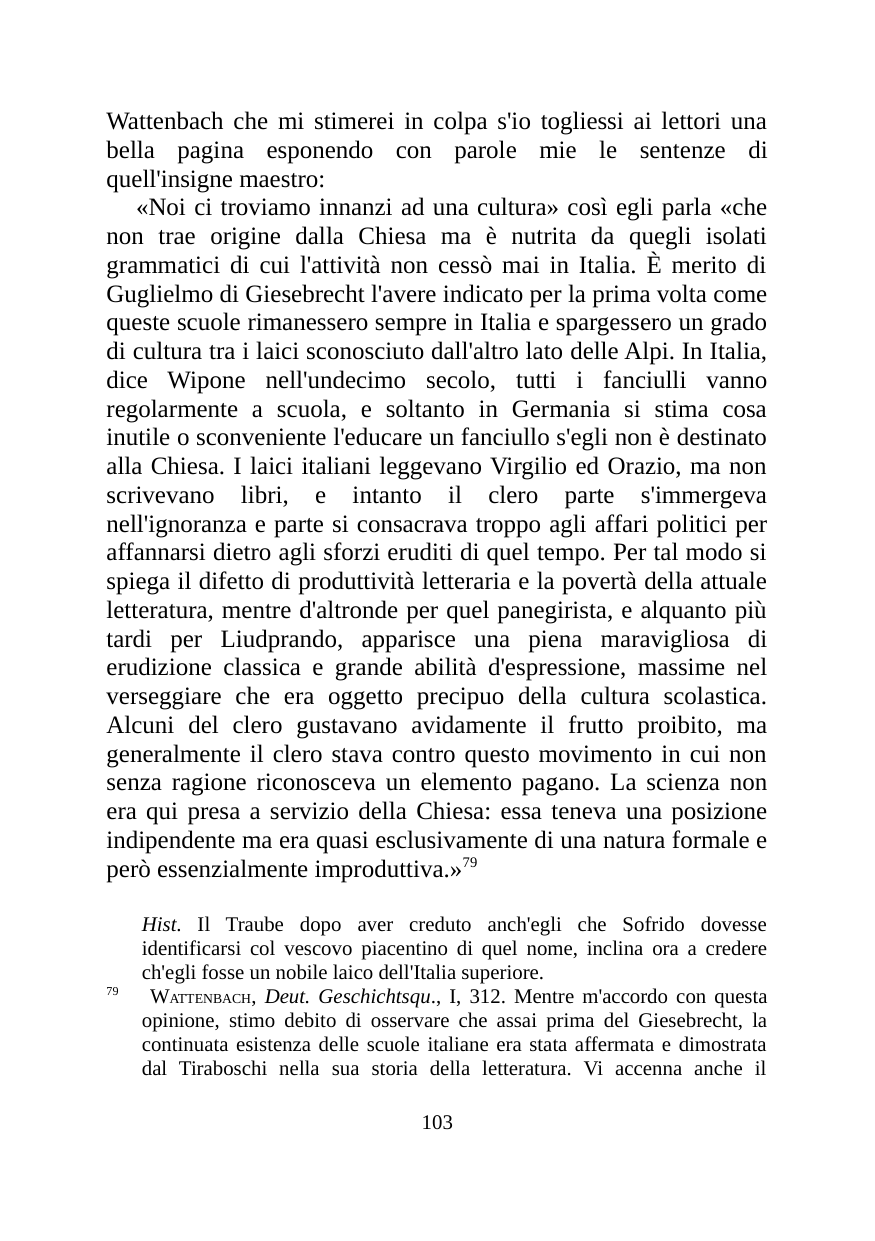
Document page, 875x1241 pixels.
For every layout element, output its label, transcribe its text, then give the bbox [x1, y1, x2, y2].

text «Noi ci troviamo innanzi ad una cultura» così egli parla «che non trae origine dalla Chiesa ma è nutrita da quegli isolati grammatici di cui l'attività non cessò mai in Italia. È merito di Guglielmo di Giesebrecht l'avere indicato per la prima volta come queste scuole rimanessero sempre in Italia e spargessero un grado di cultura tra i laici sconosciuto dall'altro lato delle Alpi. In Italia, dice Wipone nell'undecimo secolo, tutti i fanciulli vanno regolarmente a scuola, e soltanto in Germania si stima cosa inutile o sconveniente l'educare un fanciullo s'egli non è destinato alla Chiesa. I laici italiani leggevano Virgilio ed Orazio, ma non scrivevano libri, e intanto il clero parte s'immergeva nell'ignoranza e parte si consacrava troppo agli affari politici per affannarsi dietro agli sforzi eruditi di quel tempo. Per tal modo si spiega il difetto di produttività letteraria e la povertà della attuale letteratura, mentre d'altronde per quel panegirista, e alquanto più tardi per Liudprando, apparisce una piena maravigliosa di erudizione classica e grande abilità d'espressione, massime nel verseggiare che era oggetto precipuo della cultura scolastica. Alcuni del clero gustavano avidamente il frutto proibito, ma generalmente il clero stava contro questo movimento in cui non senza ragione riconosceva un elemento pagano. La scienza non era qui presa a servizio della Chiesa: essa teneva una posizione indipendente ma era quasi esclusivamente di una natura formale e però essenzialmente improduttiva.» [106, 192, 768, 882]
text Wattenbach, Deut. Geschichtsqu., I, 312. Mentre m'accordo con questa opinione, stimo debito di osservare che assai prima del Giesebrecht, la continuata esistenza delle scuole italiane era stata affermata e dimostrata dal Tiraboschi nella sua storia della letteratura. Vi accenna anche il [106, 984, 768, 1080]
text Hist. Il Traube dopo aver creduto anch'egli che Sofrido dovesse identificarsi col vescovo piacentino di quel nome, inclina ora a credere ch'egli fosse un nobile laico dell'Italia superiore. [106, 912, 768, 984]
text Wattenbach che mi stimerei in colpa s'io togliessi ai lettori una bella pagina esponendo con parole mie le sentenze di quell'insigne maestro: [106, 106, 768, 192]
